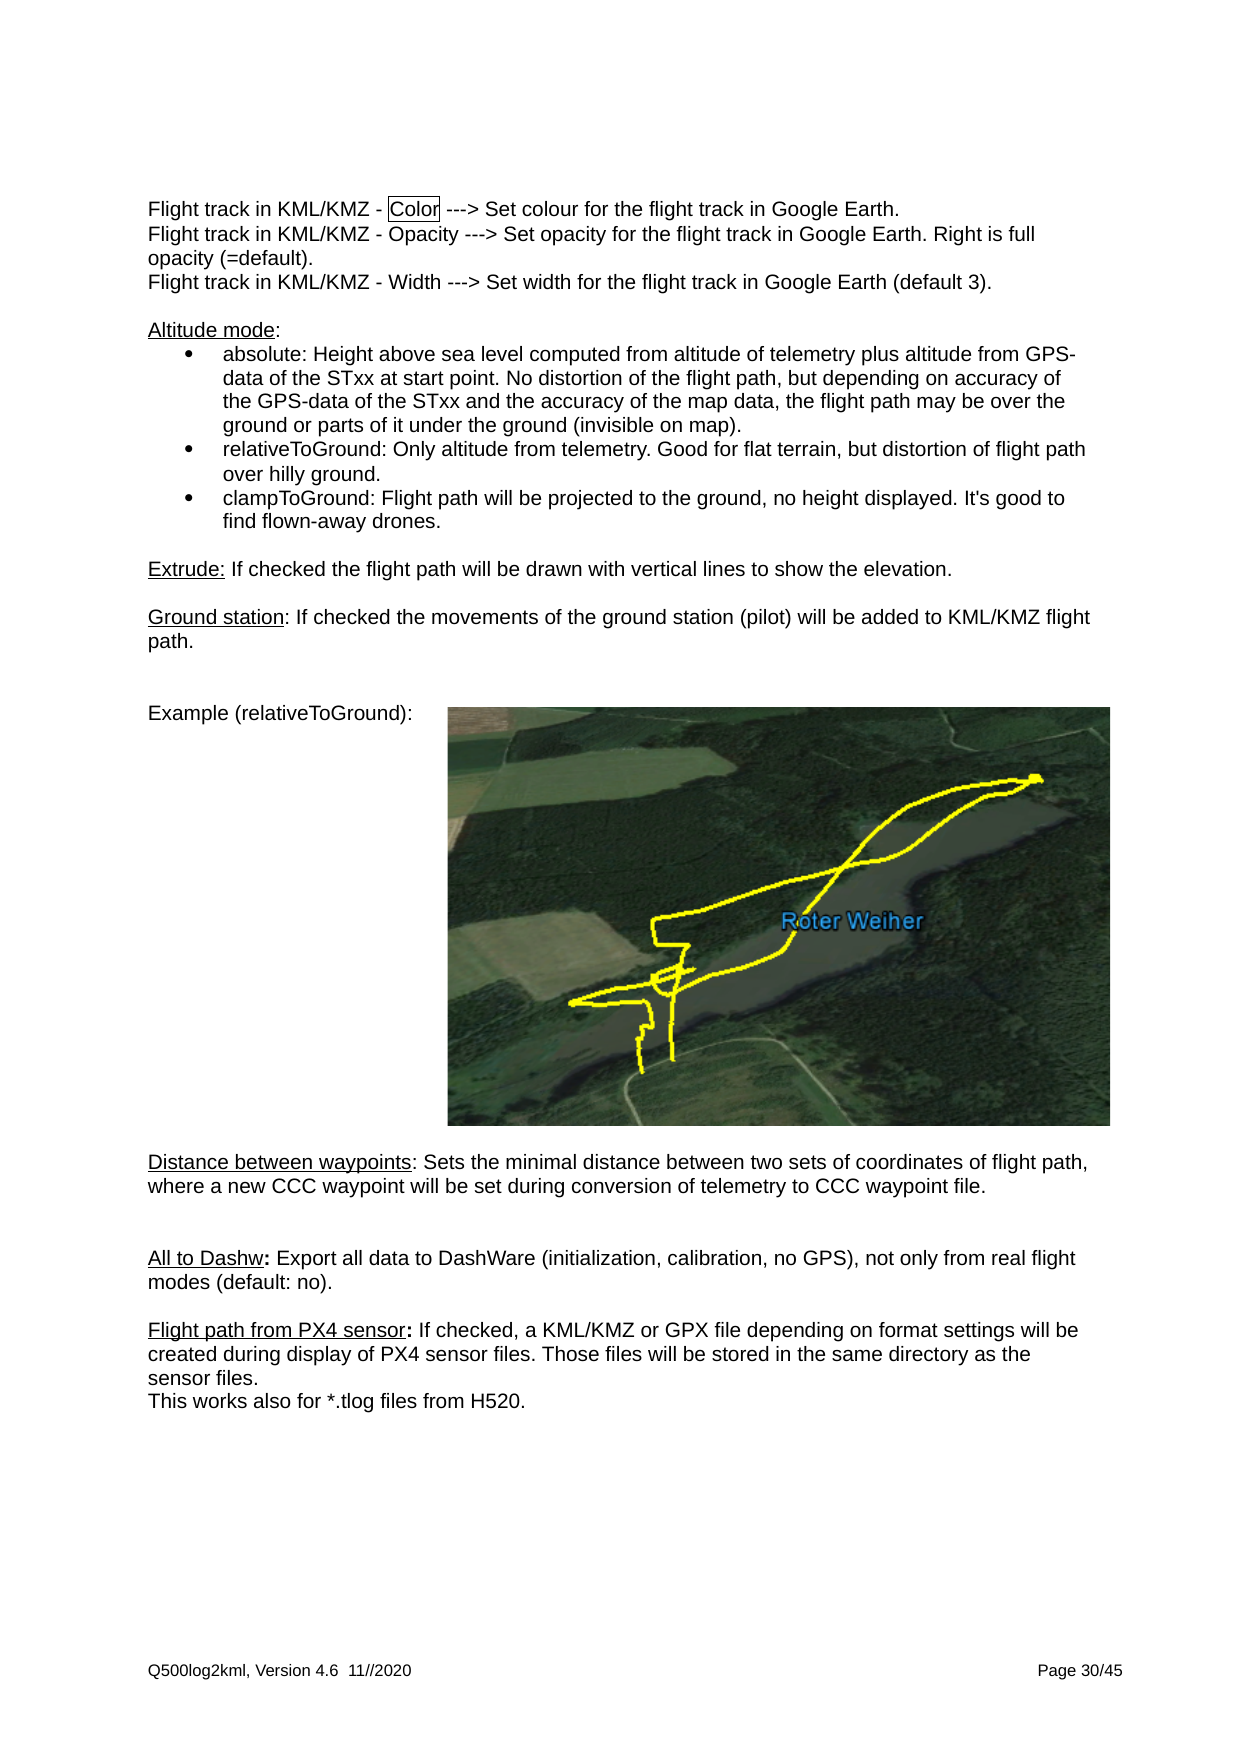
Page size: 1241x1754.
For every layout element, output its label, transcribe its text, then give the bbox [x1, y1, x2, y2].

text ---> Set colour for the flight track in Google Earth. [440, 196, 1093, 222]
text Flight track in KML/KMZ - Opacity ---> Set opacity for the flight track in Google Earth. Right is full opacity (=default). [148, 222, 1093, 269]
text Altitude mode: [148, 317, 1093, 341]
list clampToGround: Flight path will be projected to the ground, no height displayed. It's good to find flown-away drones. [185, 485, 1093, 533]
text Flight path from PX4 sensor: If checked, a KML/KMZ or GPX file depending on format settings will be created during display of PX4 sensor files. Those files will be stored in the same directory as the sensor files. [148, 1317, 1093, 1389]
text Extrude: If checked the flight path will be drawn with vertical lines to show the elevation. [148, 557, 1093, 581]
text All to Dashw: Export all data to DashWare (initialization, calibration, no GPS), not only from real flight modes (default: no). [148, 1246, 1093, 1293]
text Flight track in KML/KMZ [148, 196, 388, 222]
list relativeToGround: Only altitude from telemetry. Good for flat terrain, but distortion of flight path over hilly ground. [185, 437, 1093, 485]
text Ground station: If checked the movements of the ground station (pilot) will be added to KML/KMZ flight path. [148, 605, 1093, 653]
text - Color [389, 197, 439, 221]
text Example (relativeToGround): [148, 701, 1093, 725]
list absolute: Height above sea level computed from altitude of telemetry plus altitude from GPS-data of the STxx at start point. No distortion of the flight path, but depending on accuracy of the GPS-data of the STxx and the accuracy of the map data, the flight path may be over the ground or parts of it under the ground (invisible on map). [185, 341, 1093, 437]
picture [447, 707, 1110, 1126]
text Flight track in KML/KMZ - Width ---> Set width for the flight track in Google Earth (default 3). [148, 269, 1093, 293]
text Distance between waypoints: Sets the minimal distance between two sets of coordinates of flight path, where a new CCC waypoint will be set during conversion of telemetry to CCC waypoint file. [148, 1150, 1093, 1198]
text This works also for *.tlog files from H520. [148, 1389, 1093, 1413]
